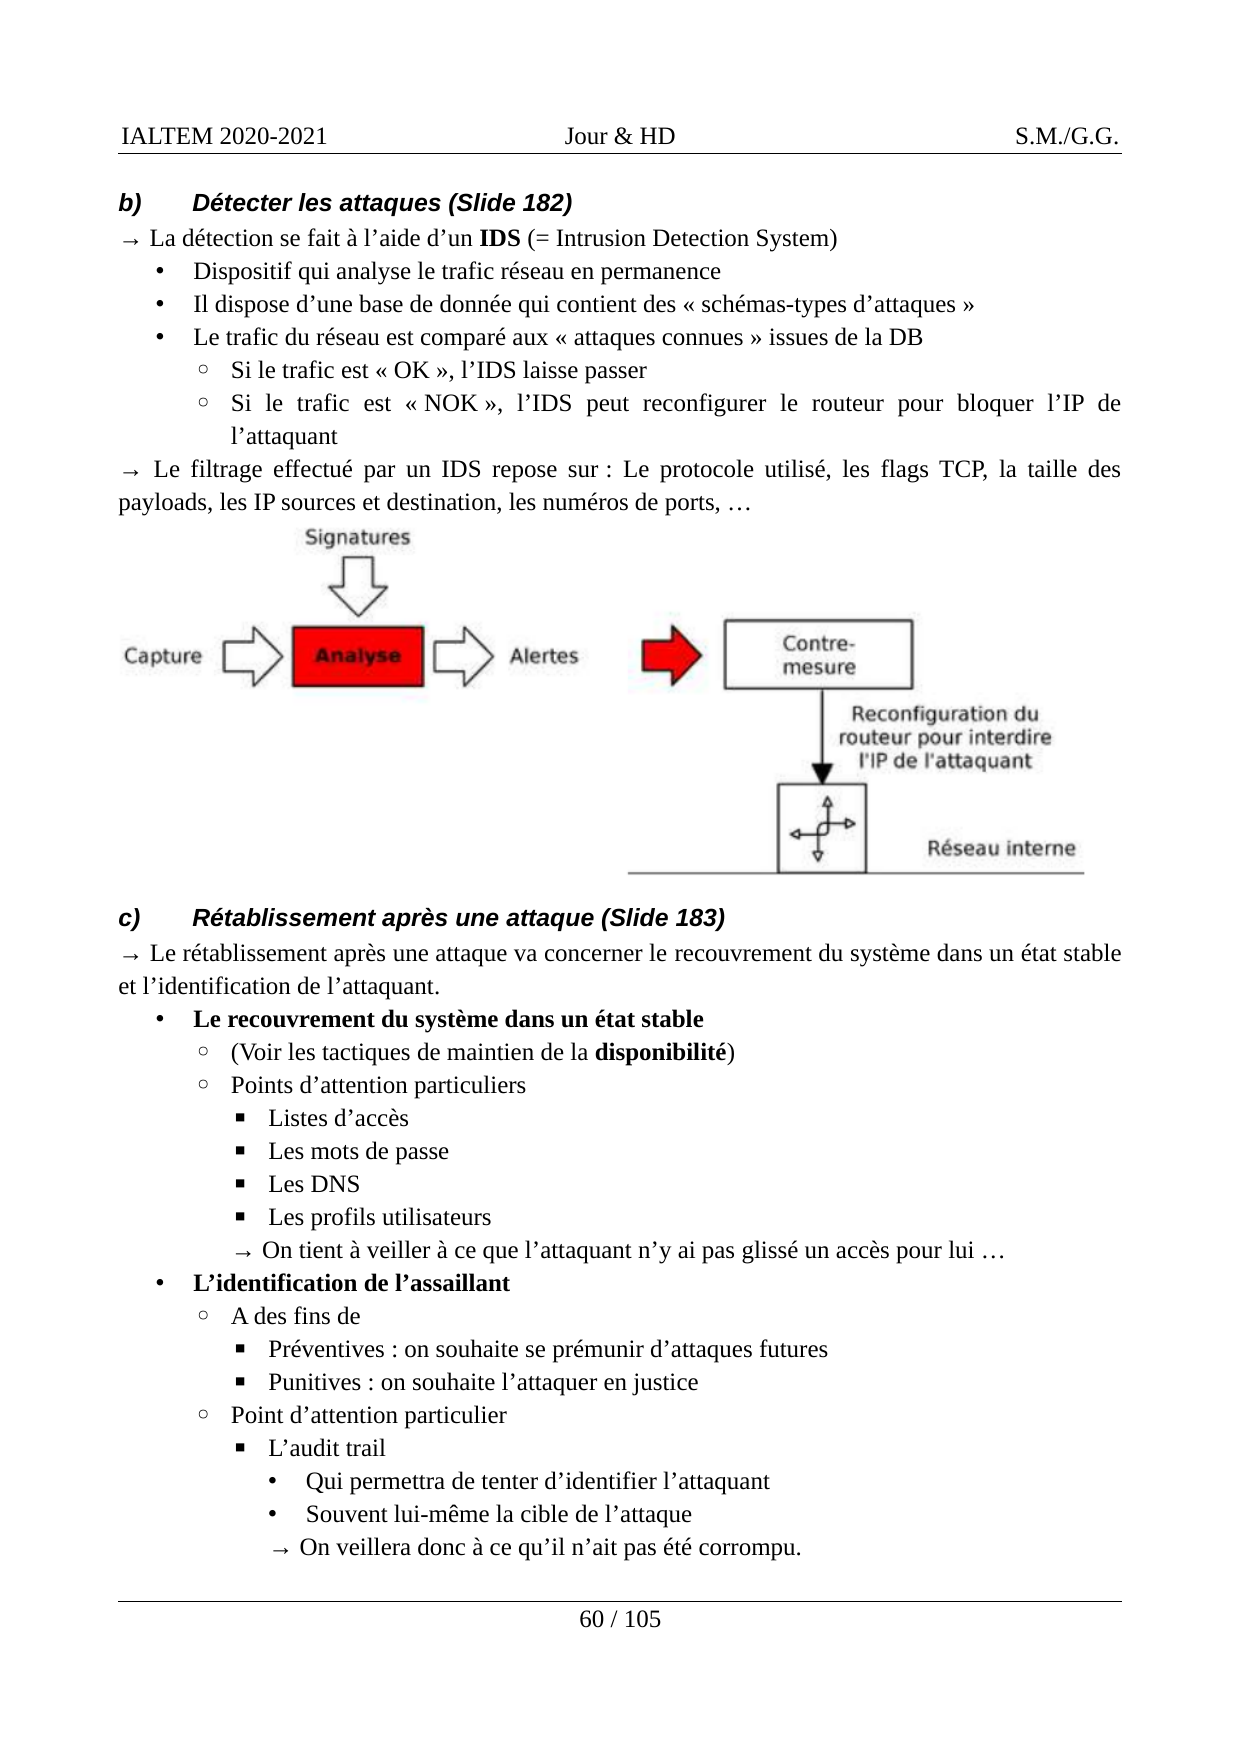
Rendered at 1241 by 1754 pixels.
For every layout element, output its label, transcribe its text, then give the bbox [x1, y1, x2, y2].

list (Voir les tactiques de maintien de la disponibilité) [193, 1037, 1122, 1066]
list Dispositif qui analyse le trafic réseau en permanence [156, 256, 1122, 285]
list Il dispose d’une base de donnée qui contient des « schémas-types d’attaques » [156, 289, 1122, 318]
list Listes d’accès [231, 1103, 1122, 1132]
list Préventives : on souhaite se prémunir d’attaques futures [231, 1334, 1122, 1363]
text → La détection se fait à l’aide d’un IDS (= Intrusion Detection System) [118, 223, 1122, 252]
list Si le trafic est « NOK », l’IDS peut reconfigurer le routeur pour bloquer l’IP de l’attaquant [193, 388, 1122, 450]
list L’identification de l’assaillant [156, 1268, 1122, 1297]
subtitle Rétablissement après une attaque (Slide 183) [118, 903, 1122, 932]
list L’audit trail [231, 1433, 1122, 1462]
list Qui permettra de tenter d’identifier l’attaquant [268, 1466, 1122, 1495]
list Point d’attention particulier [193, 1400, 1122, 1429]
list → On tient à veiller à ce que l’attaquant n’y ai pas glissé un accès pour lui … [193, 1235, 1122, 1264]
subtitle Détecter les attaques (Slide 182) [118, 188, 1122, 217]
list Les mots de passe [231, 1136, 1122, 1165]
list Punitives : on souhaite l’attaquer en justice [231, 1367, 1122, 1396]
text → Le rétablissement après une attaque va concerner le recouvrement du système dans un état stable et l’identification de l’attaquant. [118, 938, 1122, 1000]
list Le recouvrement du système dans un état stable [156, 1004, 1122, 1033]
list Les DNS [231, 1169, 1122, 1198]
list Le trafic du réseau est comparé aux « attaques connues » issues de la DB [156, 322, 1122, 351]
list A des fins de [193, 1301, 1122, 1330]
text → Le filtrage effectué par un IDS repose sur : Le protocole utilisé, les flags TCP, la taille des payloads, les IP sources et destination, les numéros de ports, … [118, 454, 1122, 516]
list Souvent lui-même la cible de l’attaque [268, 1499, 1122, 1528]
list Les profils utilisateurs [231, 1202, 1122, 1231]
list → On veillera donc à ce qu’il n’ait pas été corrompu. [231, 1532, 1122, 1561]
picture [118, 520, 1085, 879]
list Points d’attention particuliers [193, 1070, 1122, 1099]
list Si le trafic est « OK », l’IDS laisse passer [193, 355, 1122, 384]
